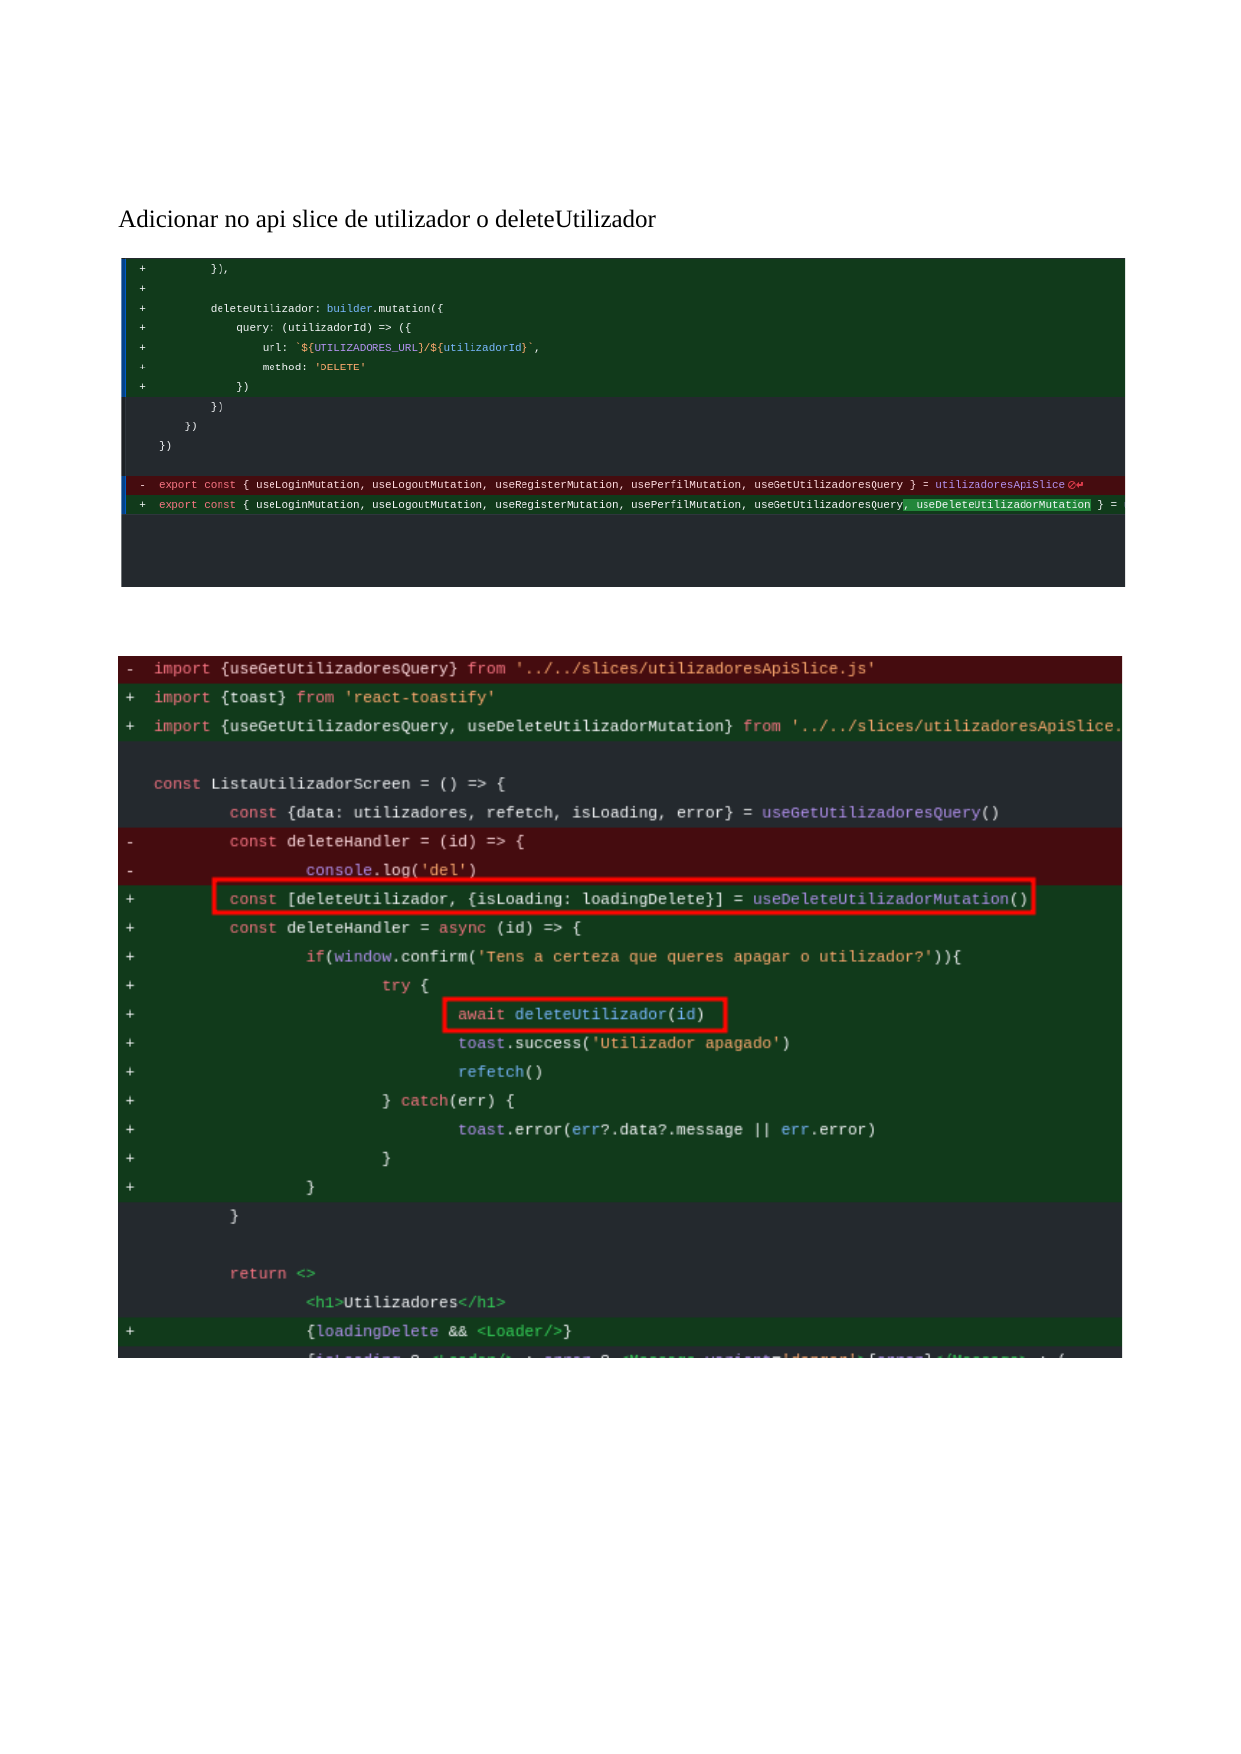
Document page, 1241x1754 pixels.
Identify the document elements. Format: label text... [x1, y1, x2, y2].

picture [121, 258, 1126, 587]
text Adicionar no api slice de utilizador o deleteUtilizador [118, 204, 1122, 233]
picture [118, 656, 1123, 1358]
